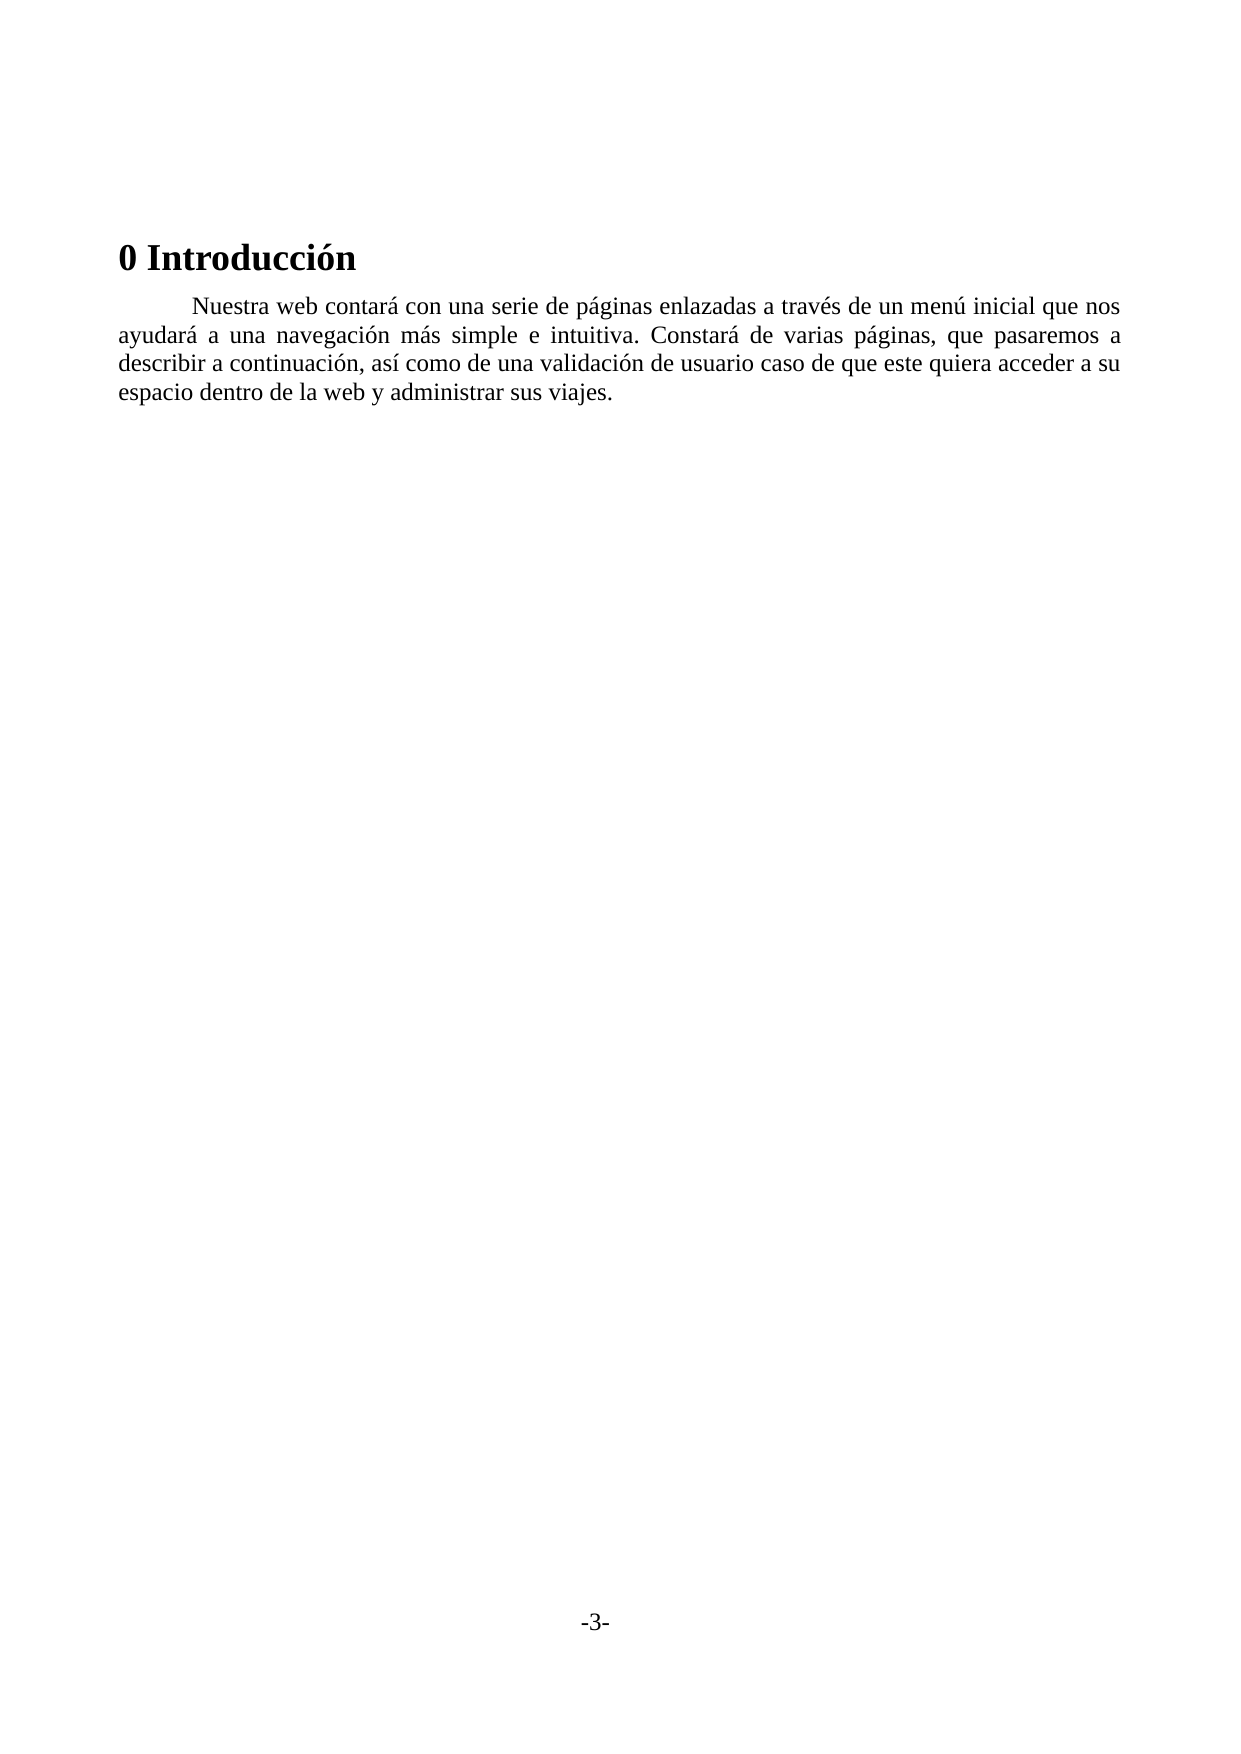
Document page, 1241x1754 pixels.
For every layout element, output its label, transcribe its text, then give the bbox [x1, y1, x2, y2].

subtitle 0 Introducción [118, 235, 1122, 278]
text Nuestra web contará con una serie de páginas enlazadas a través de un menú inicial que nos ayudará a una navegación más simple e intuitiva. Constará de varias páginas, que pasaremos a describir a continuación, así como de una validación de usuario caso de que este quiera acceder a su espacio dentro de la web y administrar sus viajes. [118, 291, 1122, 406]
